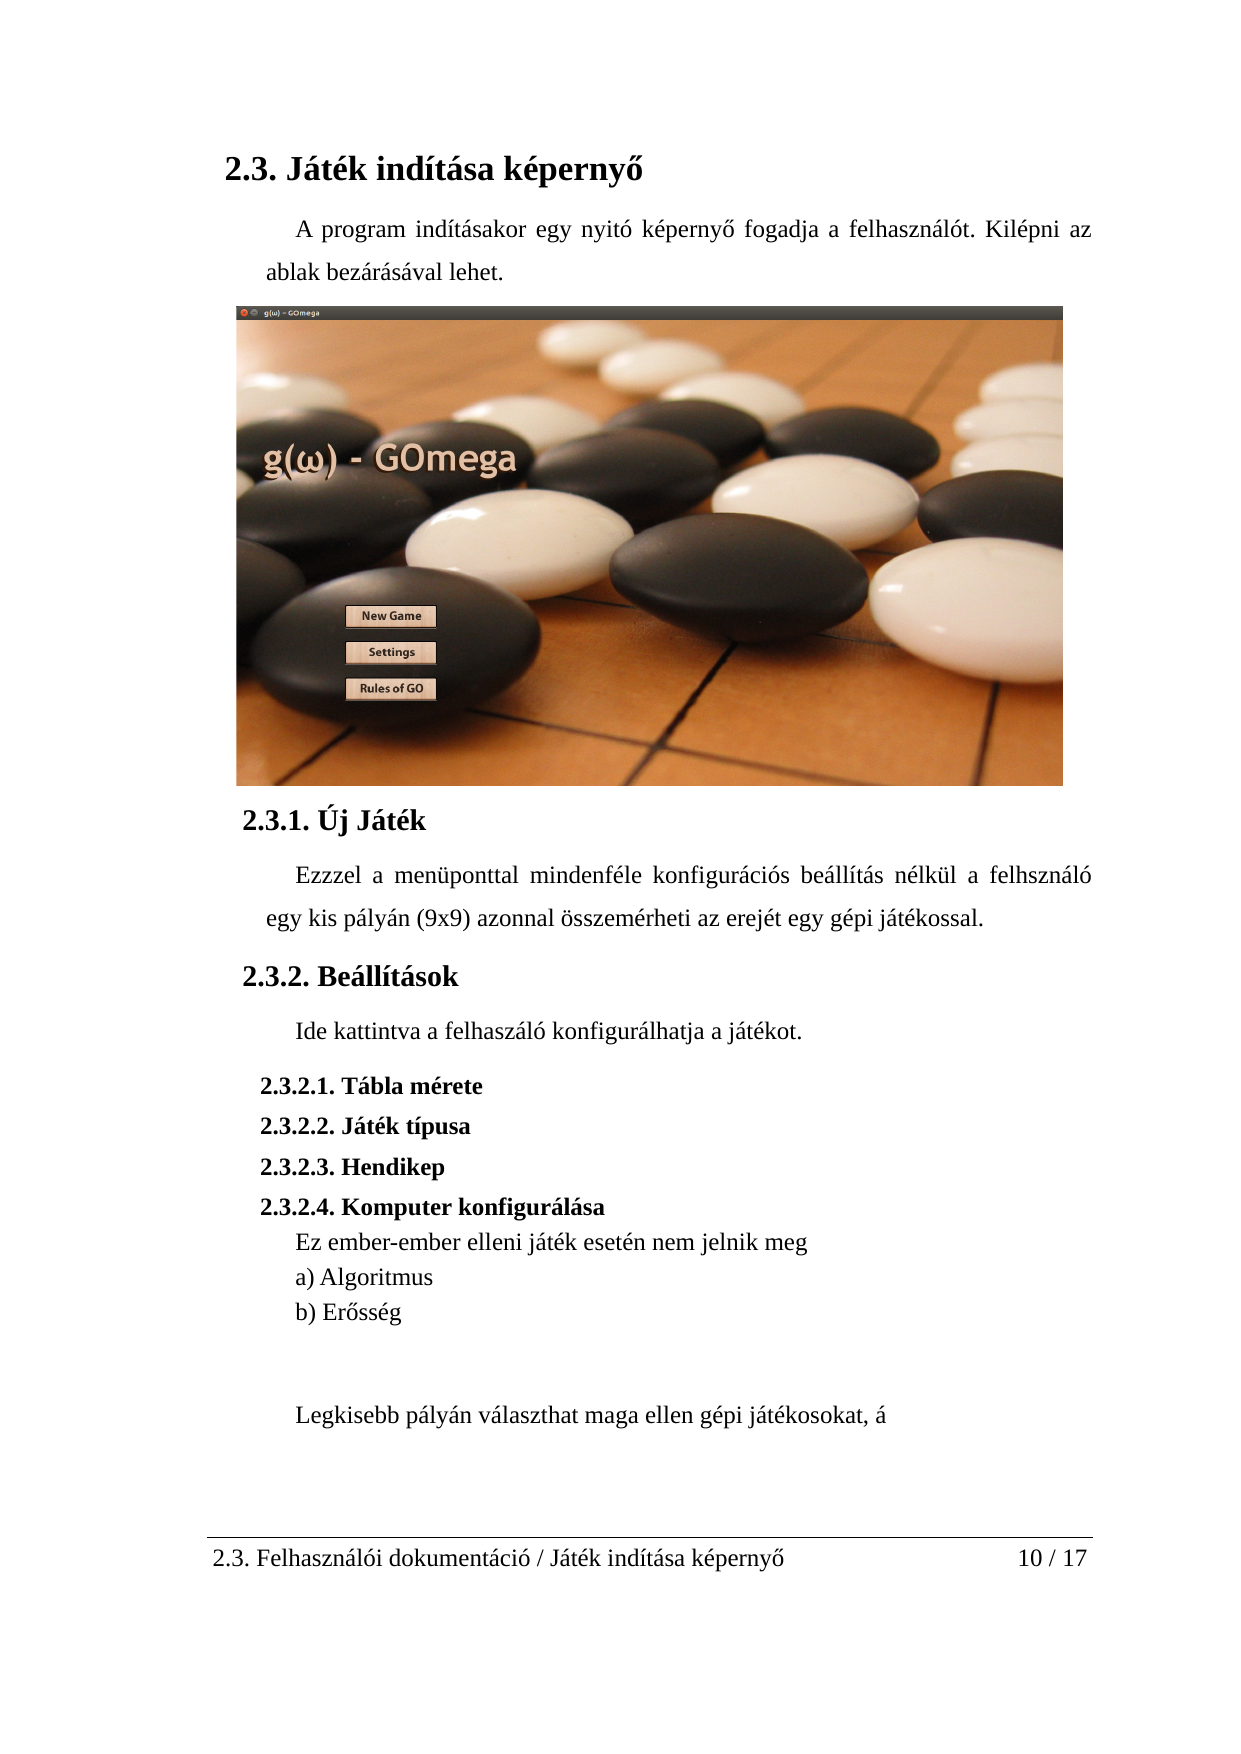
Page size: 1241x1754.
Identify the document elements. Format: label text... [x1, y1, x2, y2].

subtitle Új Játék [242, 786, 1093, 837]
picture [236, 306, 1063, 786]
text Ezzzel a menüponttal mindenféle konfigurációs beállítás nélkül a felhsználó egy kis pályán (9x9) azonnal összemérheti az erejét egy gépi játékossal. [266, 860, 1093, 932]
subtitle Beállítások [242, 958, 1093, 993]
text b) Erősség [266, 1297, 1093, 1325]
subtitle Tábla mérete [260, 1071, 1093, 1100]
subtitle Játék típusa [260, 1111, 1093, 1140]
subtitle Komputer konfigurálása [260, 1192, 1093, 1221]
subtitle Játék indítása képernyő [224, 148, 1093, 188]
text a) Algoritmus [266, 1262, 1093, 1291]
text Legkisebb pályán választhat maga ellen gépi játékosokat, á [266, 1401, 1093, 1429]
text A program indításakor egy nyitó képernyő fogadja a felhasználót. Kilépni az ablak bezárásával lehet. [266, 214, 1093, 286]
subtitle Hendikep [260, 1152, 1093, 1181]
text Ide kattintva a felhaszáló konfigurálhatja a játékot. [266, 1016, 1093, 1045]
text Ez ember-ember elleni játék esetén nem jelnik meg [266, 1227, 1093, 1256]
